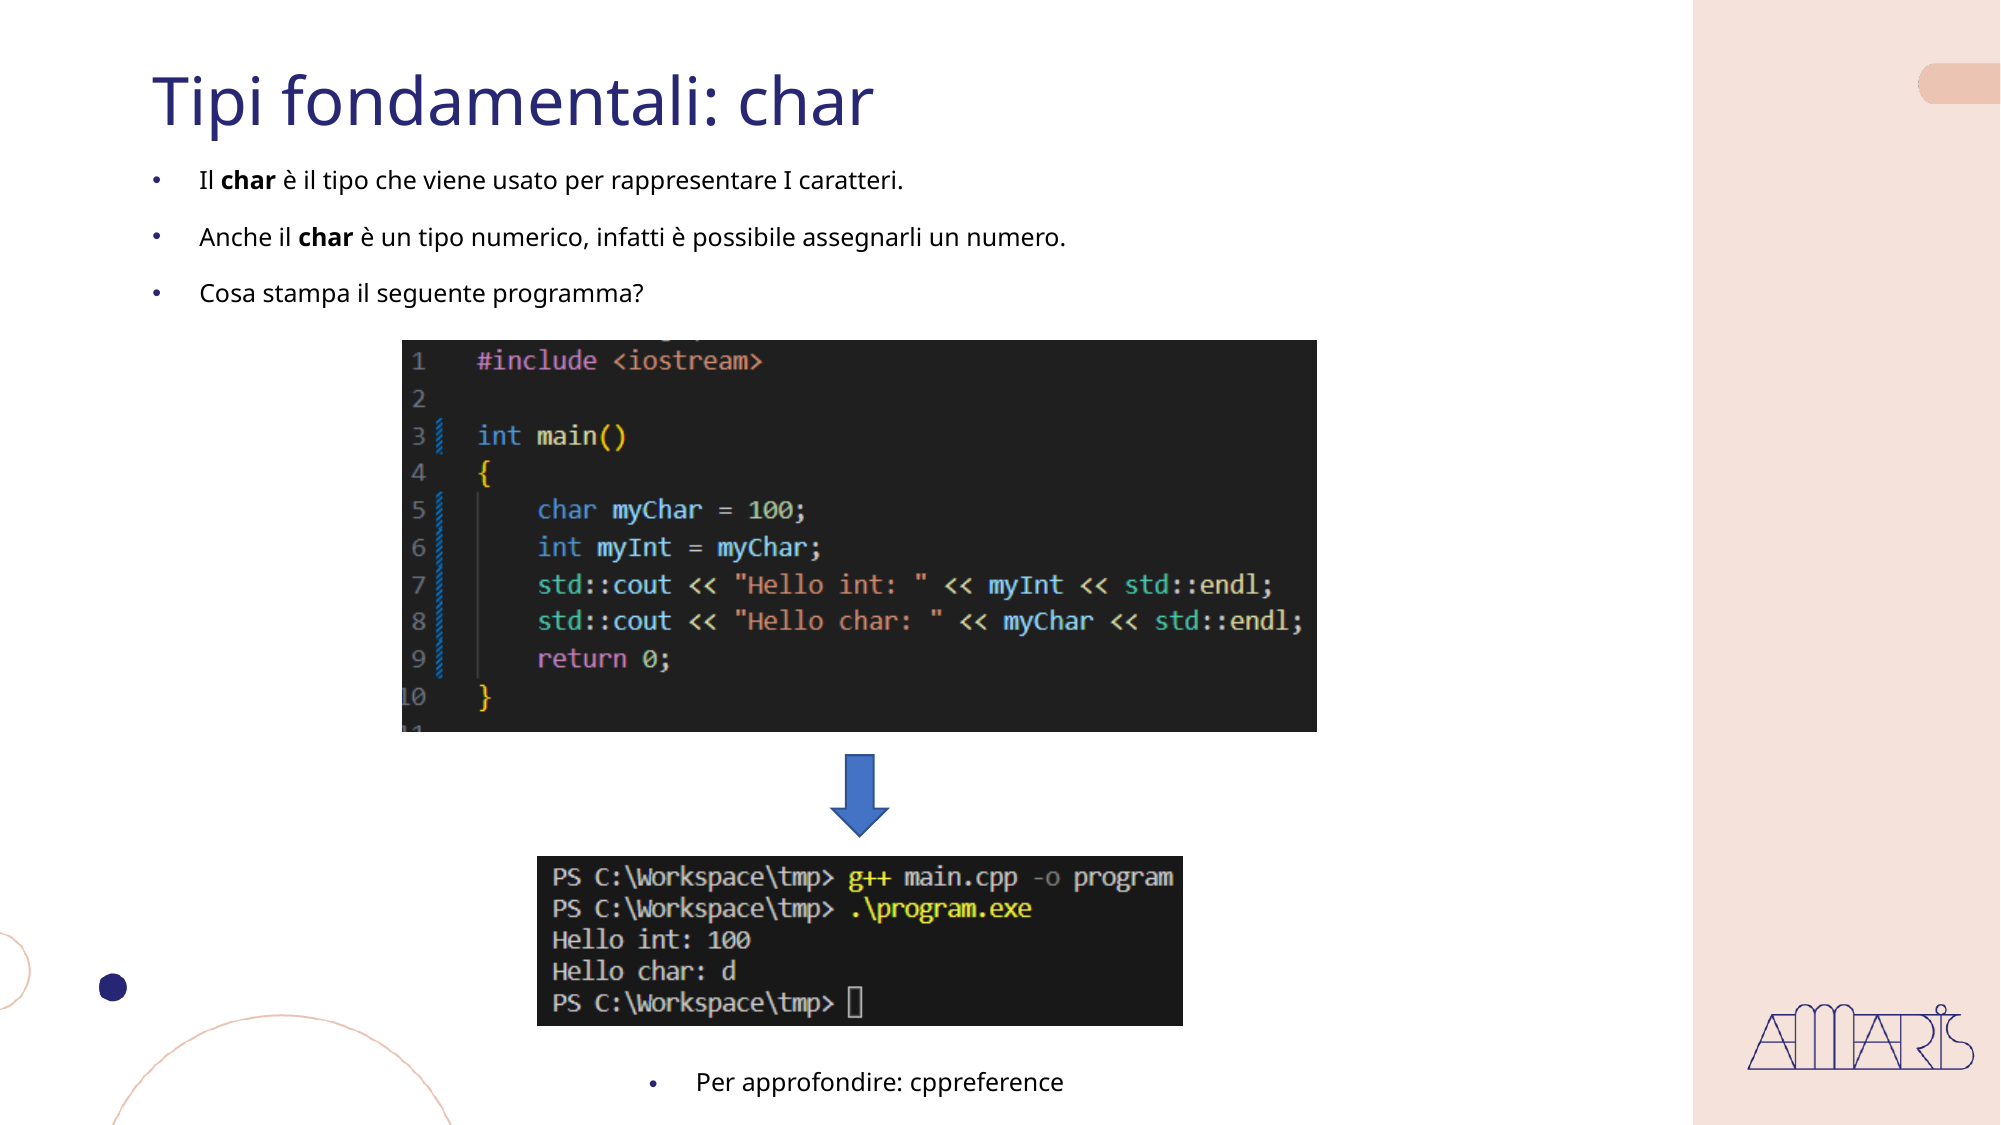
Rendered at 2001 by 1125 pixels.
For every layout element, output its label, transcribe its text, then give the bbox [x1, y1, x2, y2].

text_box [831, 755, 888, 837]
list Il char è il tipo che viene usato per rappresentare I caratteri. Anche il char è un tipo numerico, infatti è possibile assegnarli un numero. Cosa stampa il seguente programma? [137, 151, 1577, 314]
picture [402, 340, 1317, 732]
picture [537, 856, 1183, 1026]
text_box Per approfondire: cppreference [137, 1052, 1577, 1101]
title Tipi fondamentali: char [137, 59, 1577, 148]
